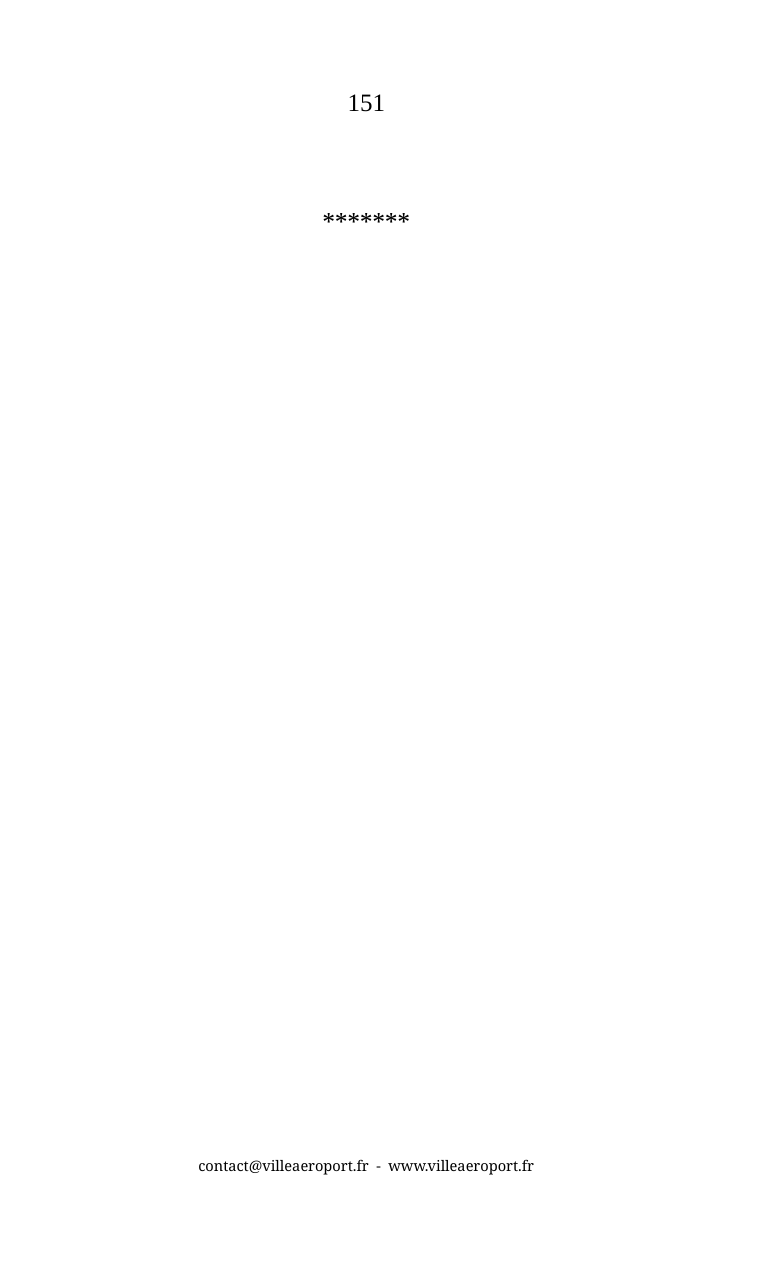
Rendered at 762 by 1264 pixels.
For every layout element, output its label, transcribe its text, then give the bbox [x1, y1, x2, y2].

text ******* [88, 206, 644, 240]
